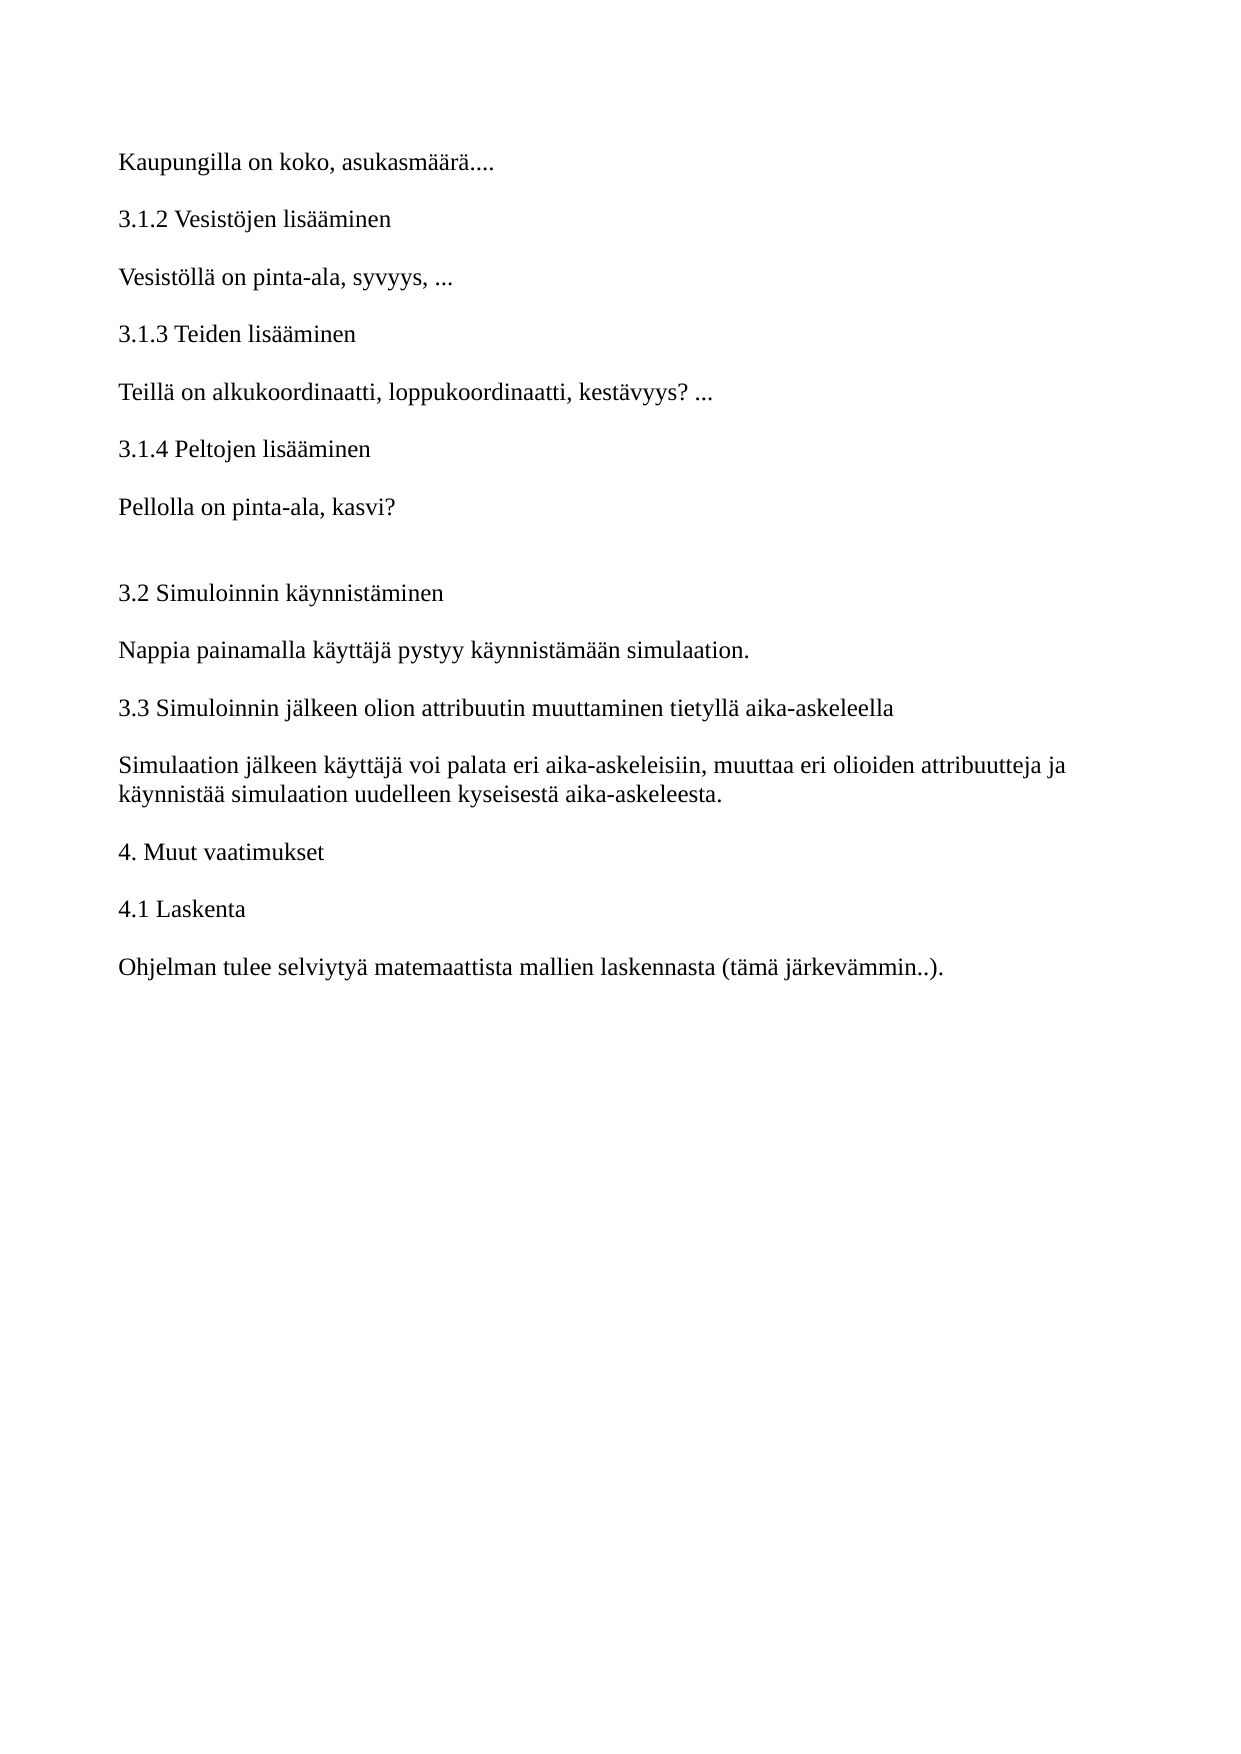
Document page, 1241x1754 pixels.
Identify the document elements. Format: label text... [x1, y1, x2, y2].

text 3.1.2 Vesistöjen lisääminen [118, 204, 1122, 233]
text 4.1 Laskenta [118, 894, 1122, 923]
text 3.1.3 Teiden lisääminen [118, 319, 1122, 348]
text Vesistöllä on pinta-ala, syvyys, ... [118, 262, 1122, 291]
text Pellolla on pinta-ala, kasvi? [118, 492, 1122, 521]
text Teillä on alkukoordinaatti, loppukoordinaatti, kestävyys? ... [118, 377, 1122, 406]
text Kaupungilla on koko, asukasmäärä.... [118, 147, 1122, 176]
text Nappia painamalla käyttäjä pystyy käynnistämään simulaation. [118, 636, 1122, 664]
text Ohjelman tulee selviytyä matemaattista mallien laskennasta (tämä järkevämmin..). [118, 952, 1122, 981]
text Simulaation jälkeen käyttäjä voi palata eri aika-askeleisiin, muuttaa eri olioiden attribuutteja ja käynnistää simulaation uudelleen kyseisestä aika-askeleesta. [118, 751, 1122, 808]
text 3.2 Simuloinnin käynnistäminen [118, 578, 1122, 607]
text 3.1.4 Peltojen lisääminen [118, 434, 1122, 463]
text 4. Muut vaatimukset [118, 837, 1122, 866]
text 3.3 Simuloinnin jälkeen olion attribuutin muuttaminen tietyllä aika-askeleella [118, 693, 1122, 722]
